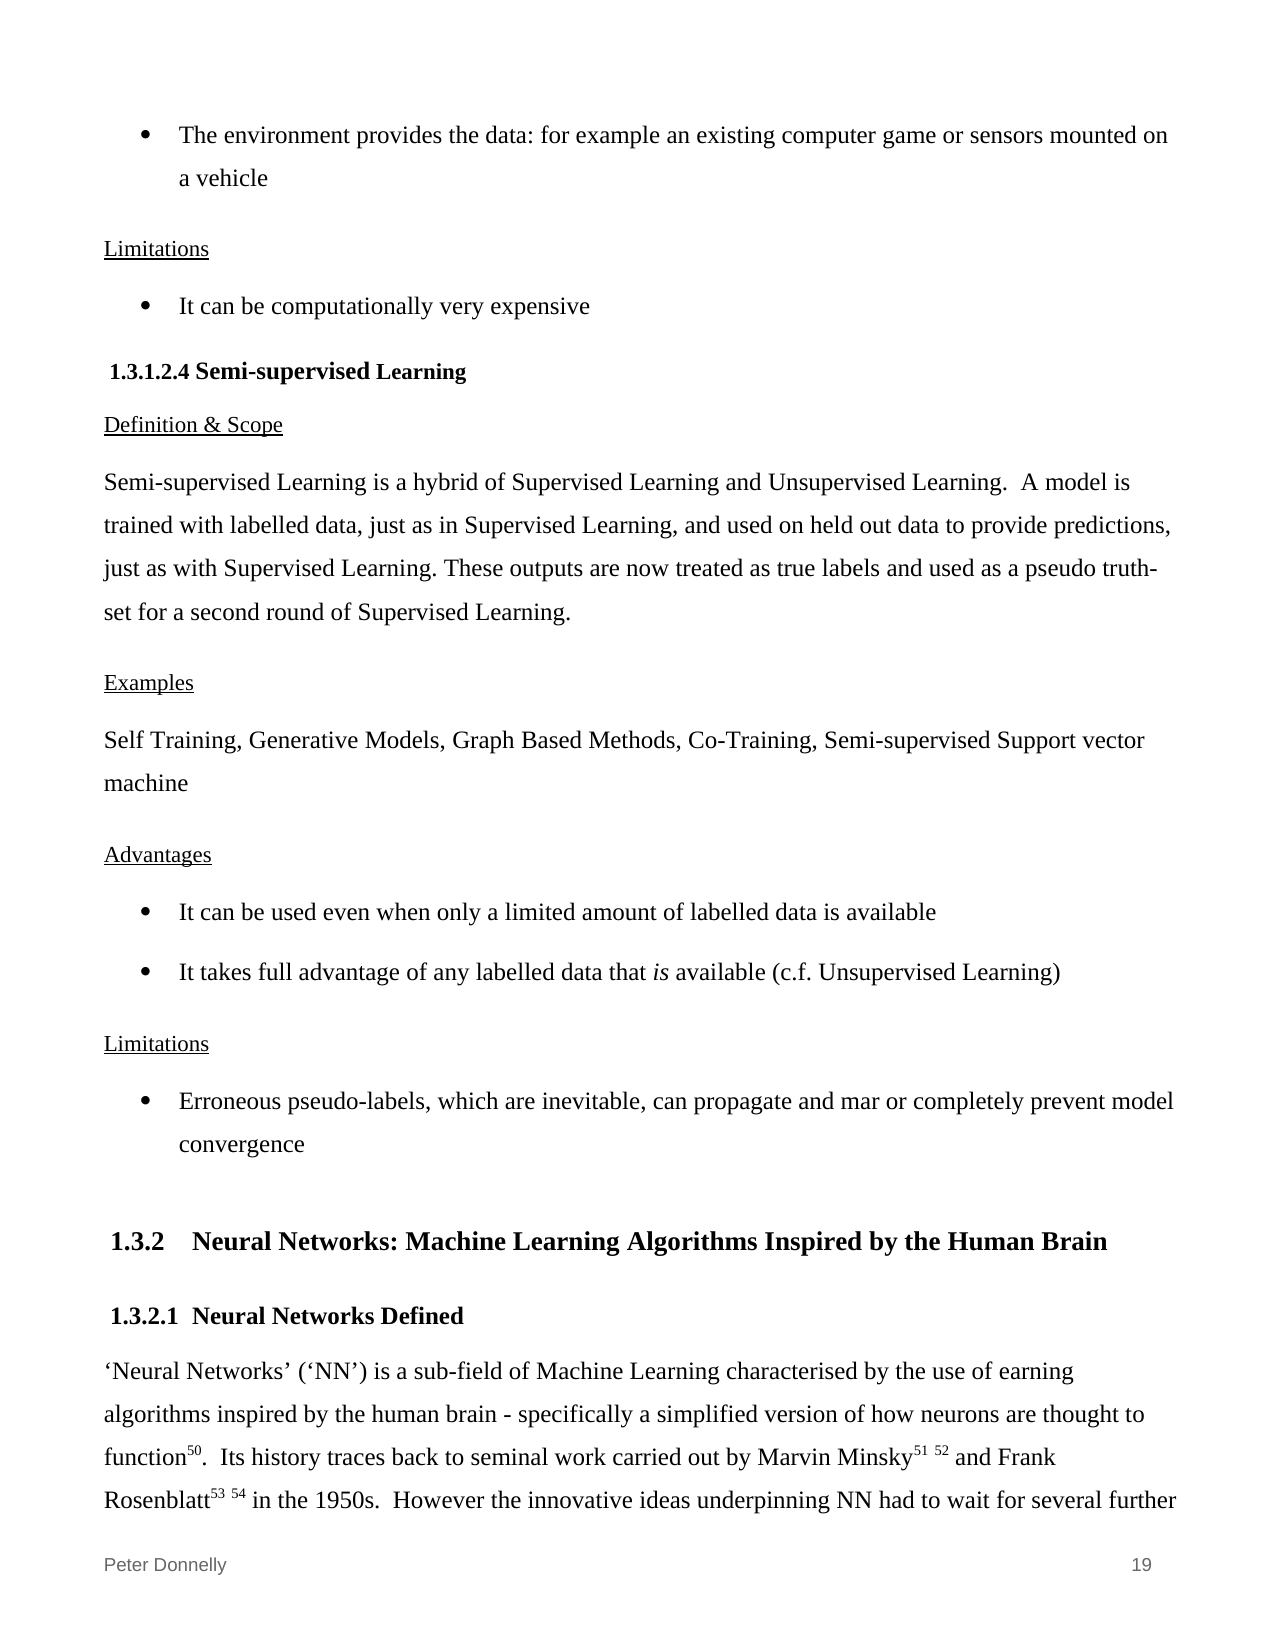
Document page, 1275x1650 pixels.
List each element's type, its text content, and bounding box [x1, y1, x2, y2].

subtitle Limitations [86, 236, 1181, 262]
list It can be used even when only a limited amount of labelled data is available [141, 897, 1181, 925]
subtitle Advantages [86, 841, 1181, 867]
list The environment provides the data: for example an existing computer game or sensors mounted on a vehicle [141, 120, 1181, 192]
subtitle Neural Networks: Machine Learning Algorithms Inspired by the Human Brain [103, 1225, 1181, 1256]
subtitle Examples [86, 669, 1181, 696]
text ‘Neural Networks’ (‘NN’) is a sub-field of Machine Learning characterised by the use of earning algorithms inspired by the human brain - specifically a simplified version of how neurons are thought to function. Its history traces back to seminal work carried out by Marvin Minsky and Frank Rosenblatt in the 1950s. However the innovative ideas underpinning NN had to wait for several further [103, 1356, 1181, 1514]
list Erroneous pseudo-labels, which are inevitable, can propagate and mar or completely prevent model convergence [141, 1086, 1181, 1158]
text Semi-supervised Learning is a hybrid of Supervised Learning and Unsupervised Learning. A model is trained with labelled data, just as in Supervised Learning, and used on held out data to provide predictions, just as with Supervised Learning. These outputs are now treated as true labels and used as a pseudo truth-set for a second round of Supervised Learning. [103, 467, 1181, 625]
subtitle Definition & Scope [86, 411, 1181, 438]
subtitle Neural Networks Defined [103, 1301, 1181, 1329]
list It can be computationally very expensive [141, 291, 1181, 320]
subtitle Limitations [86, 1030, 1181, 1056]
text Self Training, Generative Models, Graph Based Methods, Co-Training, Semi-supervised Support vector machine [103, 725, 1181, 797]
list It takes full advantage of any labelled data that is available (c.f. Unsupervised Learning) [141, 957, 1181, 986]
subtitle Semi-supervised Learning [103, 356, 1181, 384]
